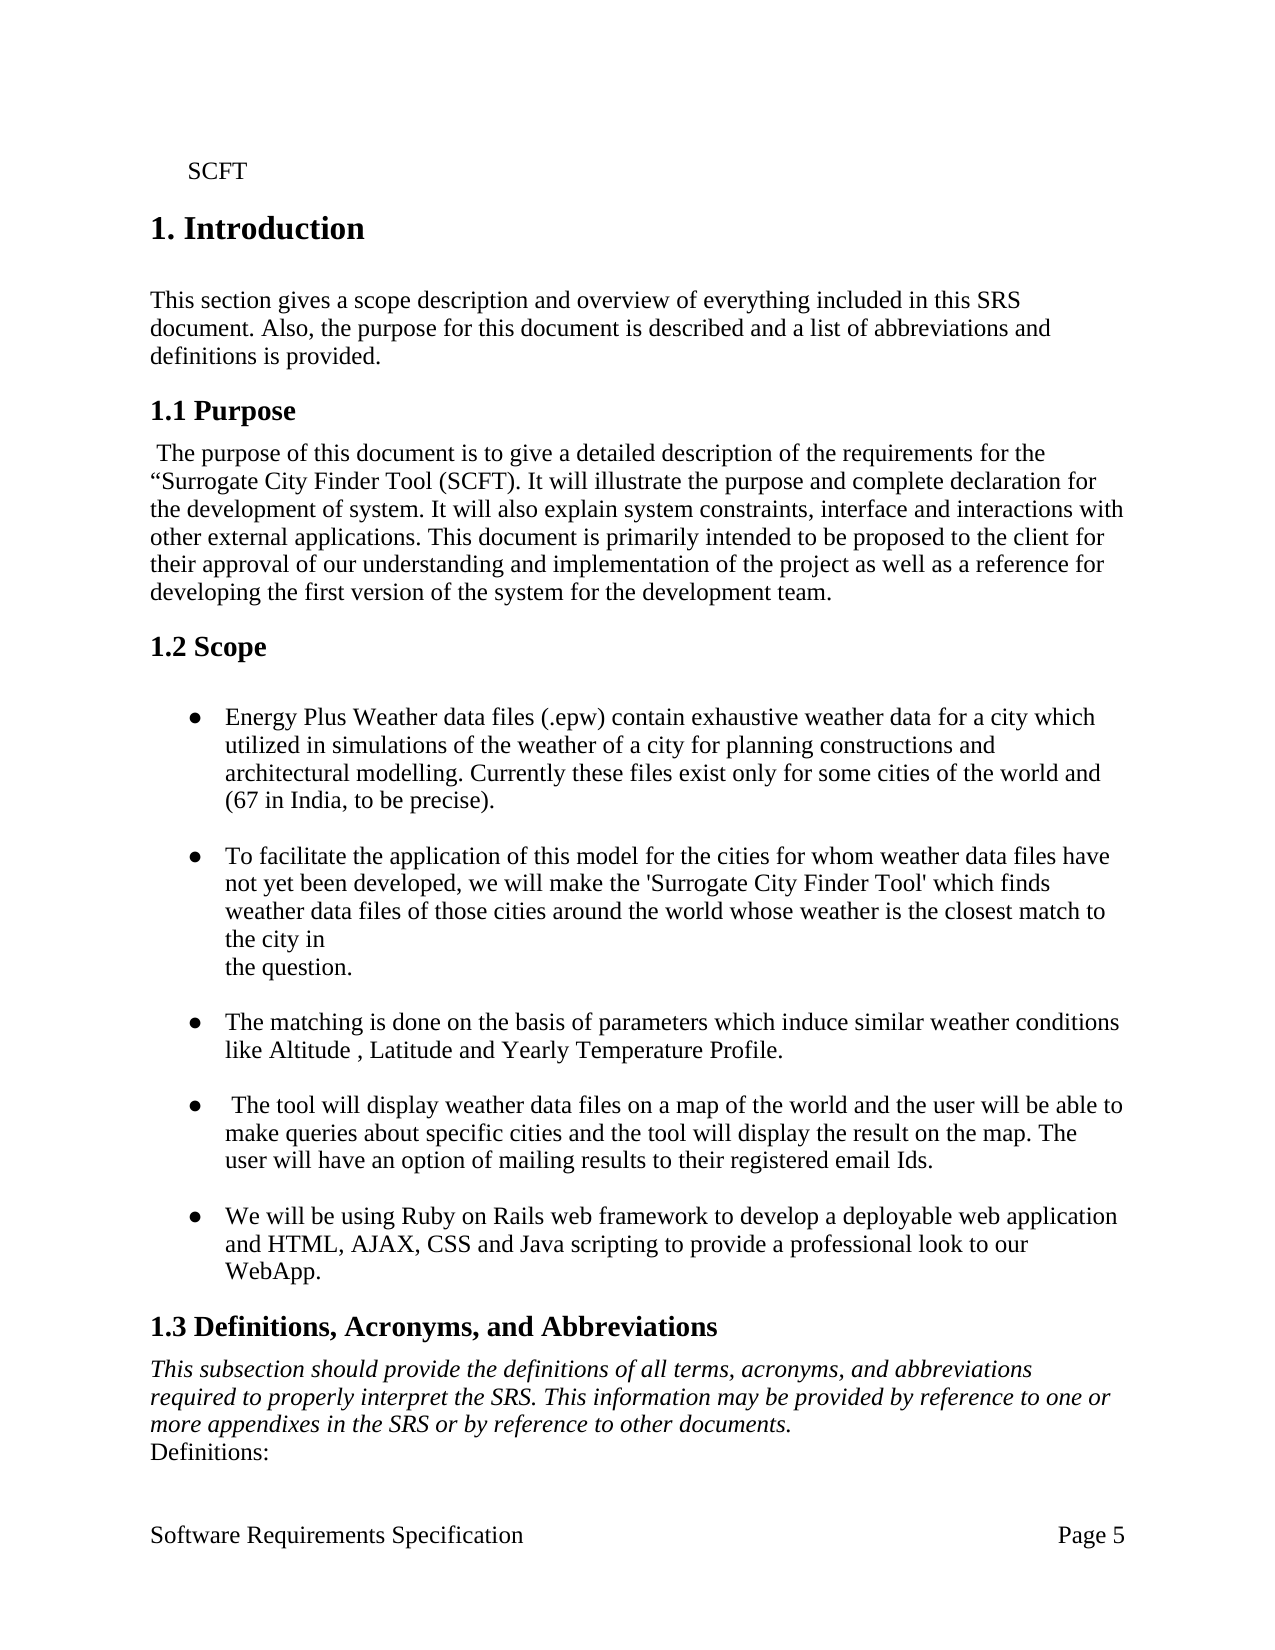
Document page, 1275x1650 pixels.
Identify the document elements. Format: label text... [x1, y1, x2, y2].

list We will be using Ruby on Rails web framework to develop a deployable web application and HTML, AJAX, CSS and Java scripting to provide a professional look to our WebApp. [187, 1202, 1125, 1285]
subtitle 1.2 Scope [150, 631, 1125, 663]
subtitle 1. Introduction [150, 209, 1125, 246]
subtitle 1.1 Purpose [150, 395, 1125, 427]
subtitle 1.3 Definitions, Acronyms, and Abbreviations [150, 1310, 1125, 1342]
text This subsection should provide the definitions of all terms, acronyms, and abbreviations required to properly interpret the SRS. This information may be provided by reference to one or more appendixes in the SRS or by reference to other documents. [150, 1355, 1125, 1438]
text Definitions: [150, 1438, 1125, 1466]
list Energy Plus Weather data files (.epw) contain exhaustive weather data for a city which utilized in simulations of the weather of a city for planning constructions and architectural modelling. Currently these files exist only for some cities of the world and (67 in India, to be precise). [187, 703, 1125, 814]
text This section gives a scope description and overview of everything included in this SRS document. Also, the purpose for this document is described and a list of abbreviations and definitions is provided. [150, 287, 1125, 370]
text the question. [150, 953, 1125, 980]
list The matching is done on the basis of parameters which induce similar weather conditions like Altitude , Latitude and Yearly Temperature Profile. [187, 1008, 1125, 1063]
list The tool will display weather data files on a map of the world and the user will be able to make queries about specific cities and the tool will display the result on the map. The user will have an option of mailing results to their registered email Ids. [187, 1091, 1125, 1174]
text The purpose of this document is to give a detailed description of the requirements for the “Surrogate City Finder Tool (SCFT). It will illustrate the purpose and complete declaration for the development of system. It will also explain system constraints, interface and interactions with other external applications. This document is primarily intended to be proposed to the client for their approval of our understanding and implementation of the project as well as a reference for developing the first version of the system for the development team. [150, 439, 1125, 606]
list To facilitate the application of this model for the cities for whom weather data files have not yet been developed, we will make the 'Surrogate City Finder Tool' which finds weather data files of those cities around the world whose weather is the closest match to the city in [187, 842, 1125, 953]
